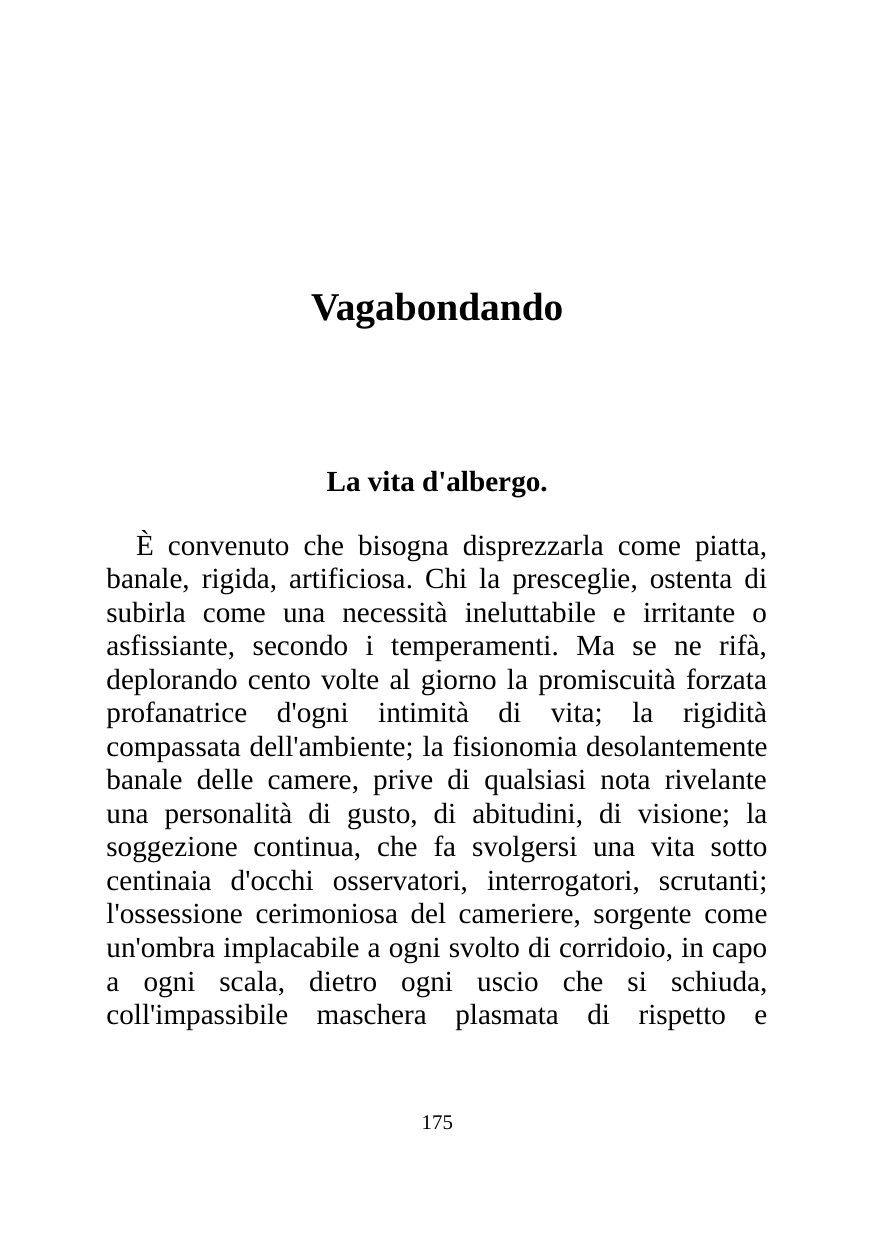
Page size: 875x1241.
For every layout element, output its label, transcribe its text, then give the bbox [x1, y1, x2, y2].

subtitle Vagabondando [106, 283, 768, 329]
text È convenuto che bisogna disprezzarla come piatta, banale, rigida, artificiosa. Chi la presceglie, ostenta di subirla come una necessità ineluttabile e irritante o asfissiante, secondo i temperamenti. Ma se ne rifà, deplorando cento volte al giorno la promiscuità forzata profanatrice d'ogni intimità di vita; la rigidità compassata dell'ambiente; la fisionomia desolantemente banale delle camere, prive di qualsiasi nota rivelante una personalità di gusto, di abitudini, di visione; la soggezione continua, che fa svolgersi una vita sotto centinaia d'occhi osservatori, interrogatori, scrutanti; l'ossessione cerimoniosa del cameriere, sorgente come un'ombra implacabile a ogni svolto di corridoio, in capo a ogni scala, dietro ogni uscio che si schiuda, coll'impassibile maschera plasmata di rispetto e [106, 528, 768, 1031]
subtitle La vita d'albergo. [106, 464, 768, 498]
